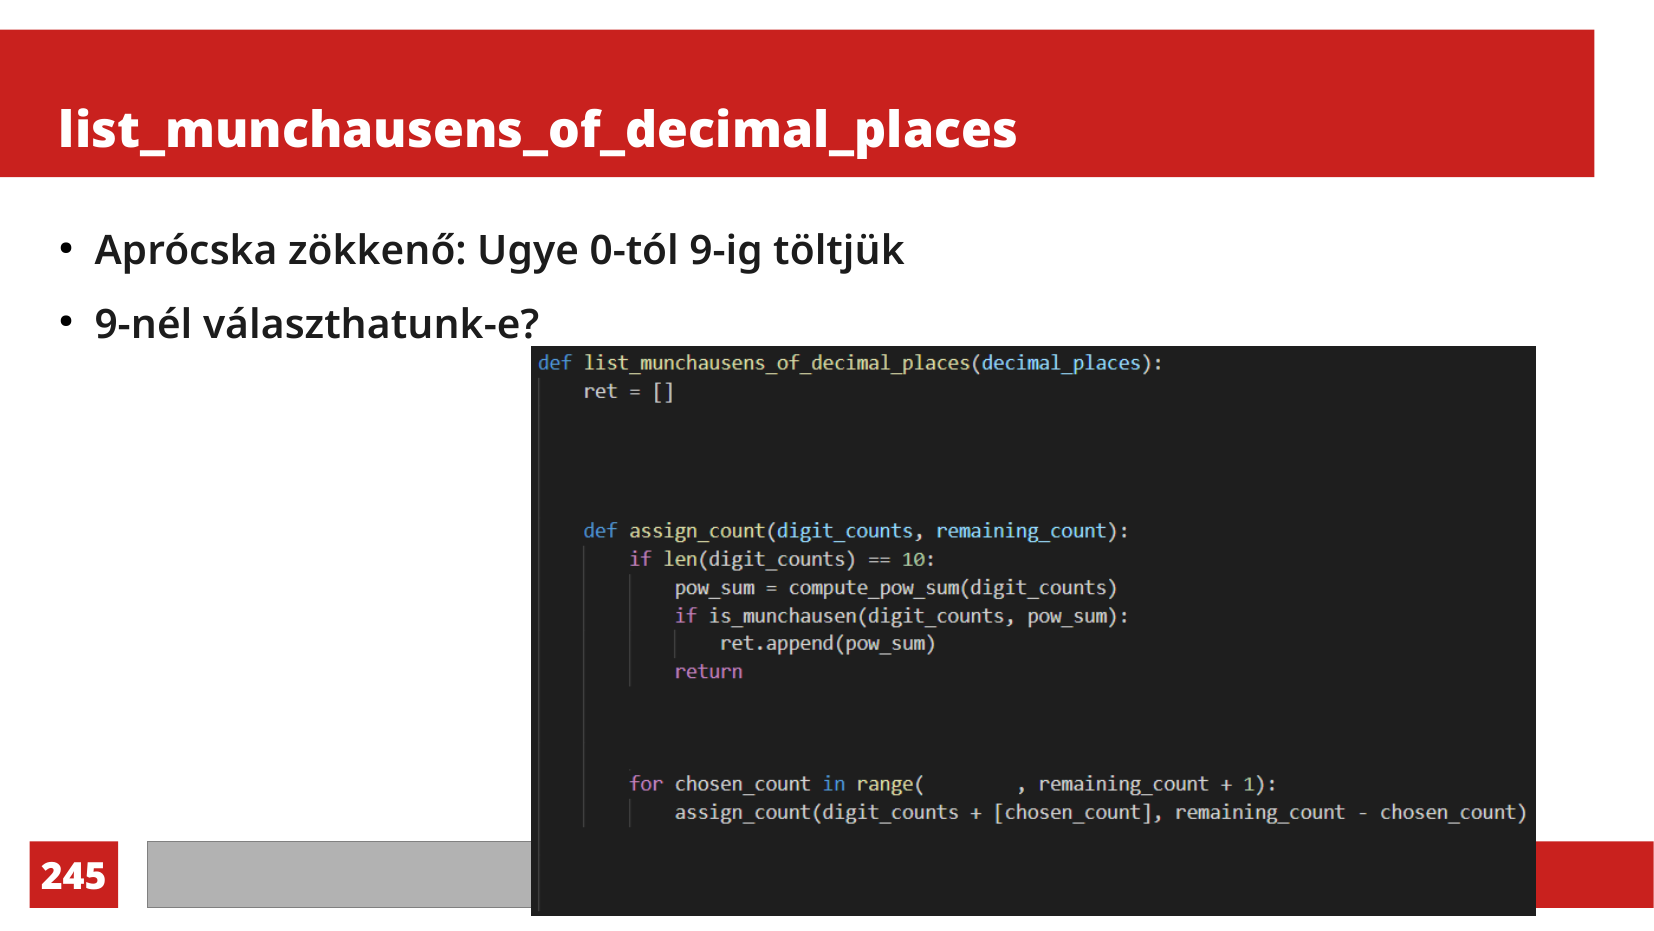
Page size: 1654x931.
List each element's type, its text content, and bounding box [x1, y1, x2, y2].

title list_munchausens_of_decimal_places [59, 44, 1595, 163]
picture [531, 346, 1536, 916]
list Aprócska zökkenő: Ugye 0-tól 9-ig töltjük 9-nél választhatunk-e? [59, 221, 1565, 739]
